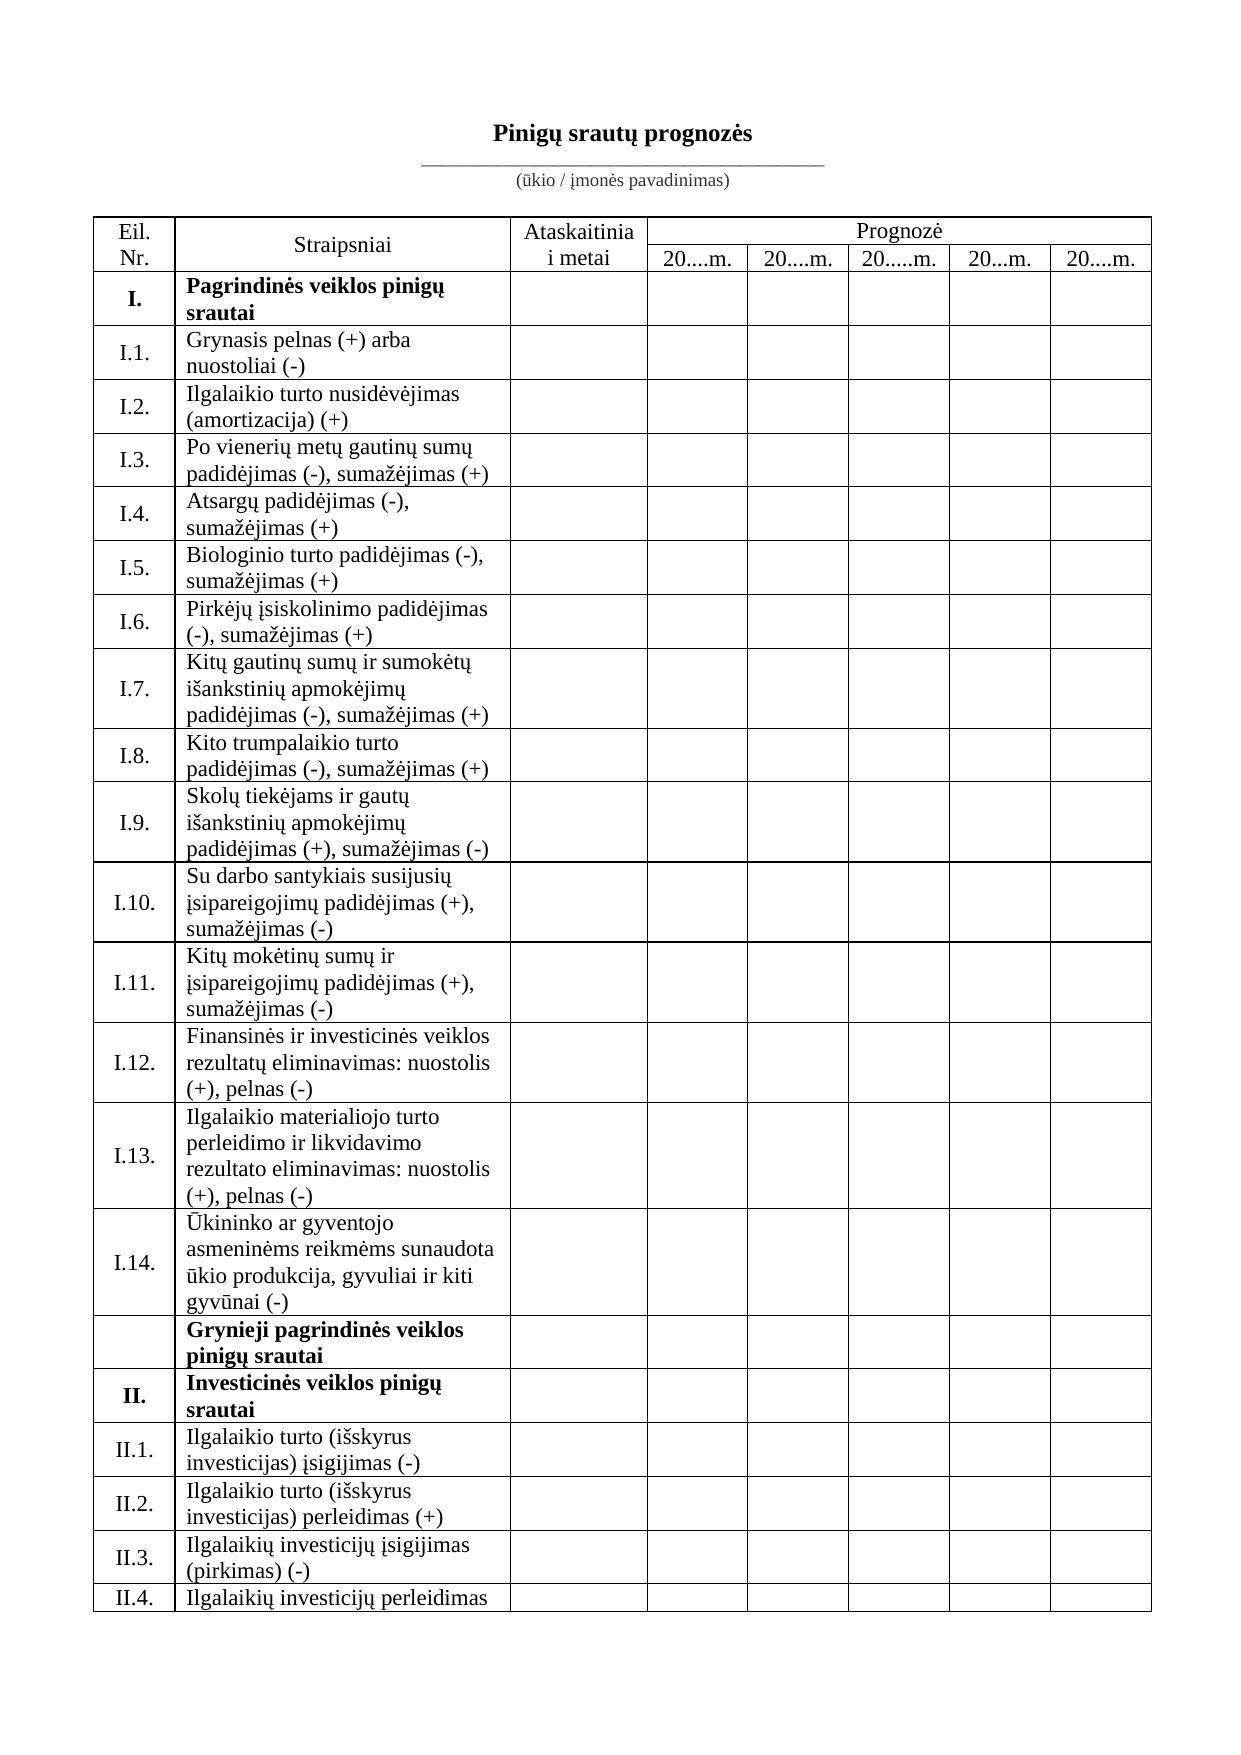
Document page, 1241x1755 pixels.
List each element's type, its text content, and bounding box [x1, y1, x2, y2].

table_cell [648, 272, 747, 325]
table_cell I.8. [94, 729, 174, 781]
table_cell [1051, 1477, 1151, 1529]
table_cell [748, 272, 848, 325]
table_cell I.10. [94, 863, 174, 941]
table_cell II.1. [94, 1423, 174, 1476]
table_cell [748, 863, 848, 941]
table_cell [1051, 1023, 1151, 1102]
table_cell I.13. [94, 1103, 174, 1208]
table_cell 20....m. [748, 245, 848, 271]
table_cell [648, 1209, 747, 1314]
table_cell [511, 595, 647, 647]
table_cell Finansinės ir investicinės veiklos rezultatų eliminavimas: nuostolis (+), pelnas (-) [176, 1023, 510, 1102]
table_cell [950, 380, 1050, 432]
table_cell Ūkininko ar gyventojo asmeninėms reikmėms sunaudota ūkio produkcija, gyvuliai ir kiti gyvūnai (-) [176, 1209, 510, 1314]
table_cell [950, 434, 1050, 486]
table_cell [748, 943, 848, 1022]
table_cell 20...m. [950, 245, 1050, 271]
table_cell [511, 1316, 647, 1368]
table_cell I.1. [94, 326, 174, 379]
table_cell [648, 1023, 747, 1102]
table_cell [511, 272, 647, 325]
table_header Ataskaitiniai metai [511, 218, 647, 271]
table_cell [849, 649, 949, 727]
table_cell [950, 1103, 1050, 1208]
table_cell [511, 863, 647, 941]
table_cell [511, 649, 647, 727]
table_cell [849, 1584, 949, 1611]
table_cell [648, 943, 747, 1022]
table_cell [511, 1209, 647, 1314]
table_cell [648, 1531, 747, 1583]
table_cell [950, 595, 1050, 647]
table_cell Skolų tiekėjams ir gautų išankstinių apmokėjimų padidėjimas (+), sumažėjimas (-) [176, 782, 510, 861]
table_cell [511, 1584, 647, 1611]
table_cell [1051, 487, 1151, 540]
table_cell [748, 1023, 848, 1102]
table_cell [648, 1316, 747, 1368]
table_cell II.4. [94, 1584, 174, 1611]
table_cell [950, 943, 1050, 1022]
table_cell [511, 380, 647, 432]
table_cell [950, 1531, 1050, 1583]
table_cell [849, 863, 949, 941]
table_cell [849, 1103, 949, 1208]
table_cell [648, 380, 747, 432]
table_cell [950, 541, 1050, 594]
table_cell [748, 782, 848, 861]
table_cell [748, 595, 848, 647]
table_cell [1051, 434, 1151, 486]
table_cell [1051, 863, 1151, 941]
table_cell [849, 1023, 949, 1102]
table_cell Ilgalaikio turto nusidėvėjimas (amortizacija) (+) [176, 380, 510, 432]
table_cell [648, 487, 747, 540]
table_cell Investicinės veiklos pinigų srautai [176, 1369, 510, 1422]
table_cell [950, 1423, 1050, 1476]
table_cell [648, 1477, 747, 1529]
table_cell [648, 595, 747, 647]
table_cell I.6. [94, 595, 174, 647]
table_cell [748, 1477, 848, 1529]
table_cell [1051, 1369, 1151, 1422]
table_cell [1051, 541, 1151, 594]
table_cell [648, 729, 747, 781]
table_cell [511, 434, 647, 486]
table_cell I.7. [94, 649, 174, 727]
table_cell I.11. [94, 943, 174, 1022]
table_cell [1051, 649, 1151, 727]
table_cell [1051, 1103, 1151, 1208]
table_cell Ilgalaikio turto (išskyrus investicijas) perleidimas (+) [176, 1477, 510, 1529]
table_cell [950, 487, 1050, 540]
table_header Straipsniai [176, 218, 510, 271]
table_cell [94, 1316, 174, 1368]
table_cell Ilgalaikio materialiojo turto perleidimo ir likvidavimo rezultato eliminavimas: nuostolis (+), pelnas (-) [176, 1103, 510, 1208]
table_cell [648, 863, 747, 941]
table_cell [950, 272, 1050, 325]
table_cell [1051, 782, 1151, 861]
table_header Prognozė [648, 218, 1151, 244]
table_cell [1051, 1531, 1151, 1583]
table_cell [748, 1209, 848, 1314]
table_cell [648, 326, 747, 379]
table_cell [511, 943, 647, 1022]
table_cell [648, 1423, 747, 1476]
table_cell [648, 434, 747, 486]
table_cell [849, 943, 949, 1022]
table_cell [648, 541, 747, 594]
table_cell [950, 1477, 1050, 1529]
table_cell [511, 541, 647, 594]
table_cell [1051, 272, 1151, 325]
table_cell [511, 1023, 647, 1102]
table_cell [748, 434, 848, 486]
table_cell [1051, 595, 1151, 647]
table_cell [950, 863, 1050, 941]
table_cell Biologinio turto padidėjimas (-), sumažėjimas (+) [176, 541, 510, 594]
table_cell [950, 1584, 1050, 1611]
table_cell Pagrindinės veiklos pinigų srautai [176, 272, 510, 325]
table_cell [1051, 1584, 1151, 1611]
text (ūkio / įmonės pavadinimas) [94, 168, 1152, 190]
table_cell [849, 1209, 949, 1314]
table_cell [950, 1209, 1050, 1314]
table_cell [849, 1316, 949, 1368]
table_cell [950, 1023, 1050, 1102]
table_cell [511, 729, 647, 781]
table_cell [648, 1103, 747, 1208]
table_cell [748, 1531, 848, 1583]
table_cell I.2. [94, 380, 174, 432]
table_cell [849, 595, 949, 647]
table_cell 20....m. [1051, 245, 1151, 271]
table_cell [748, 729, 848, 781]
table_cell [511, 1423, 647, 1476]
table_cell [849, 541, 949, 594]
table_cell [950, 729, 1050, 781]
table_cell [950, 1369, 1050, 1422]
table_cell [1051, 1423, 1151, 1476]
table_cell [849, 326, 949, 379]
table_cell [849, 380, 949, 432]
table_cell Kitų gautinų sumų ir sumokėtų išankstinių apmokėjimų padidėjimas (-), sumažėjimas (+) [176, 649, 510, 727]
table_cell Po vienerių metų gautinų sumų padidėjimas (-), sumažėjimas (+) [176, 434, 510, 486]
table_cell [950, 1316, 1050, 1368]
table_cell [511, 487, 647, 540]
table_cell I.5. [94, 541, 174, 594]
table_cell I.3. [94, 434, 174, 486]
table_cell [950, 326, 1050, 379]
table_cell [849, 1477, 949, 1529]
table_cell Atsargų padidėjimas (-), sumažėjimas (+) [176, 487, 510, 540]
table_cell II. [94, 1369, 174, 1422]
table_cell I.12. [94, 1023, 174, 1102]
table_cell [849, 729, 949, 781]
table_cell [849, 1423, 949, 1476]
text ___________________________________________ [94, 147, 1152, 168]
table_cell [748, 380, 848, 432]
table_cell [748, 1316, 848, 1368]
table_cell [849, 1531, 949, 1583]
table_cell [511, 1369, 647, 1422]
table_cell [1051, 729, 1151, 781]
table_cell I. [94, 272, 174, 325]
table_cell Ilgalaikių investicijų perleidimas [176, 1584, 510, 1611]
table_cell [1051, 943, 1151, 1022]
table_cell [950, 782, 1050, 861]
table_cell Grynasis pelnas (+) arba nuostoliai (-) [176, 326, 510, 379]
table_cell [511, 1531, 647, 1583]
table_cell [748, 487, 848, 540]
table_cell [748, 326, 848, 379]
table_cell [849, 272, 949, 325]
table_cell 20.....m. [849, 245, 949, 271]
table_cell [648, 649, 747, 727]
table_cell [849, 487, 949, 540]
table_cell [511, 1477, 647, 1529]
table_cell [648, 1369, 747, 1422]
table_cell [950, 649, 1050, 727]
table_cell I.14. [94, 1209, 174, 1314]
table_cell Pirkėjų įsiskolinimo padidėjimas (-), sumažėjimas (+) [176, 595, 510, 647]
table_cell 20....m. [648, 245, 747, 271]
table_cell II.2. [94, 1477, 174, 1529]
table_cell I.9. [94, 782, 174, 861]
table_cell [849, 782, 949, 861]
table_cell [1051, 1209, 1151, 1314]
table_cell [748, 1584, 848, 1611]
table_cell Kito trumpalaikio turto padidėjimas (-), sumažėjimas (+) [176, 729, 510, 781]
table_cell Grynieji pagrindinės veiklos pinigų srautai [176, 1316, 510, 1368]
table_cell [1051, 326, 1151, 379]
table_cell Kitų mokėtinų sumų ir įsipareigojimų padidėjimas (+), sumažėjimas (-) [176, 943, 510, 1022]
text Pinigų srautų prognozės [94, 118, 1152, 147]
table_header Eil. Nr. [94, 218, 174, 271]
table_cell Ilgalaikių investicijų įsigijimas (pirkimas) (-) [176, 1531, 510, 1583]
table_cell [648, 1584, 747, 1611]
table_cell [511, 1103, 647, 1208]
table_cell [648, 782, 747, 861]
table_cell [748, 649, 848, 727]
table_cell [748, 1369, 848, 1422]
table_cell [748, 1423, 848, 1476]
table_cell [511, 782, 647, 861]
table_cell [748, 1103, 848, 1208]
table_cell [849, 434, 949, 486]
table_cell [849, 1369, 949, 1422]
table_cell Ilgalaikio turto (išskyrus investicijas) įsigijimas (-) [176, 1423, 510, 1476]
table_cell Su darbo santykiais susijusių įsipareigojimų padidėjimas (+), sumažėjimas (-) [176, 863, 510, 941]
table_cell [1051, 1316, 1151, 1368]
table_cell II.3. [94, 1531, 174, 1583]
table_cell [511, 326, 647, 379]
table_cell [748, 541, 848, 594]
table_cell [1051, 380, 1151, 432]
table_cell I.4. [94, 487, 174, 540]
